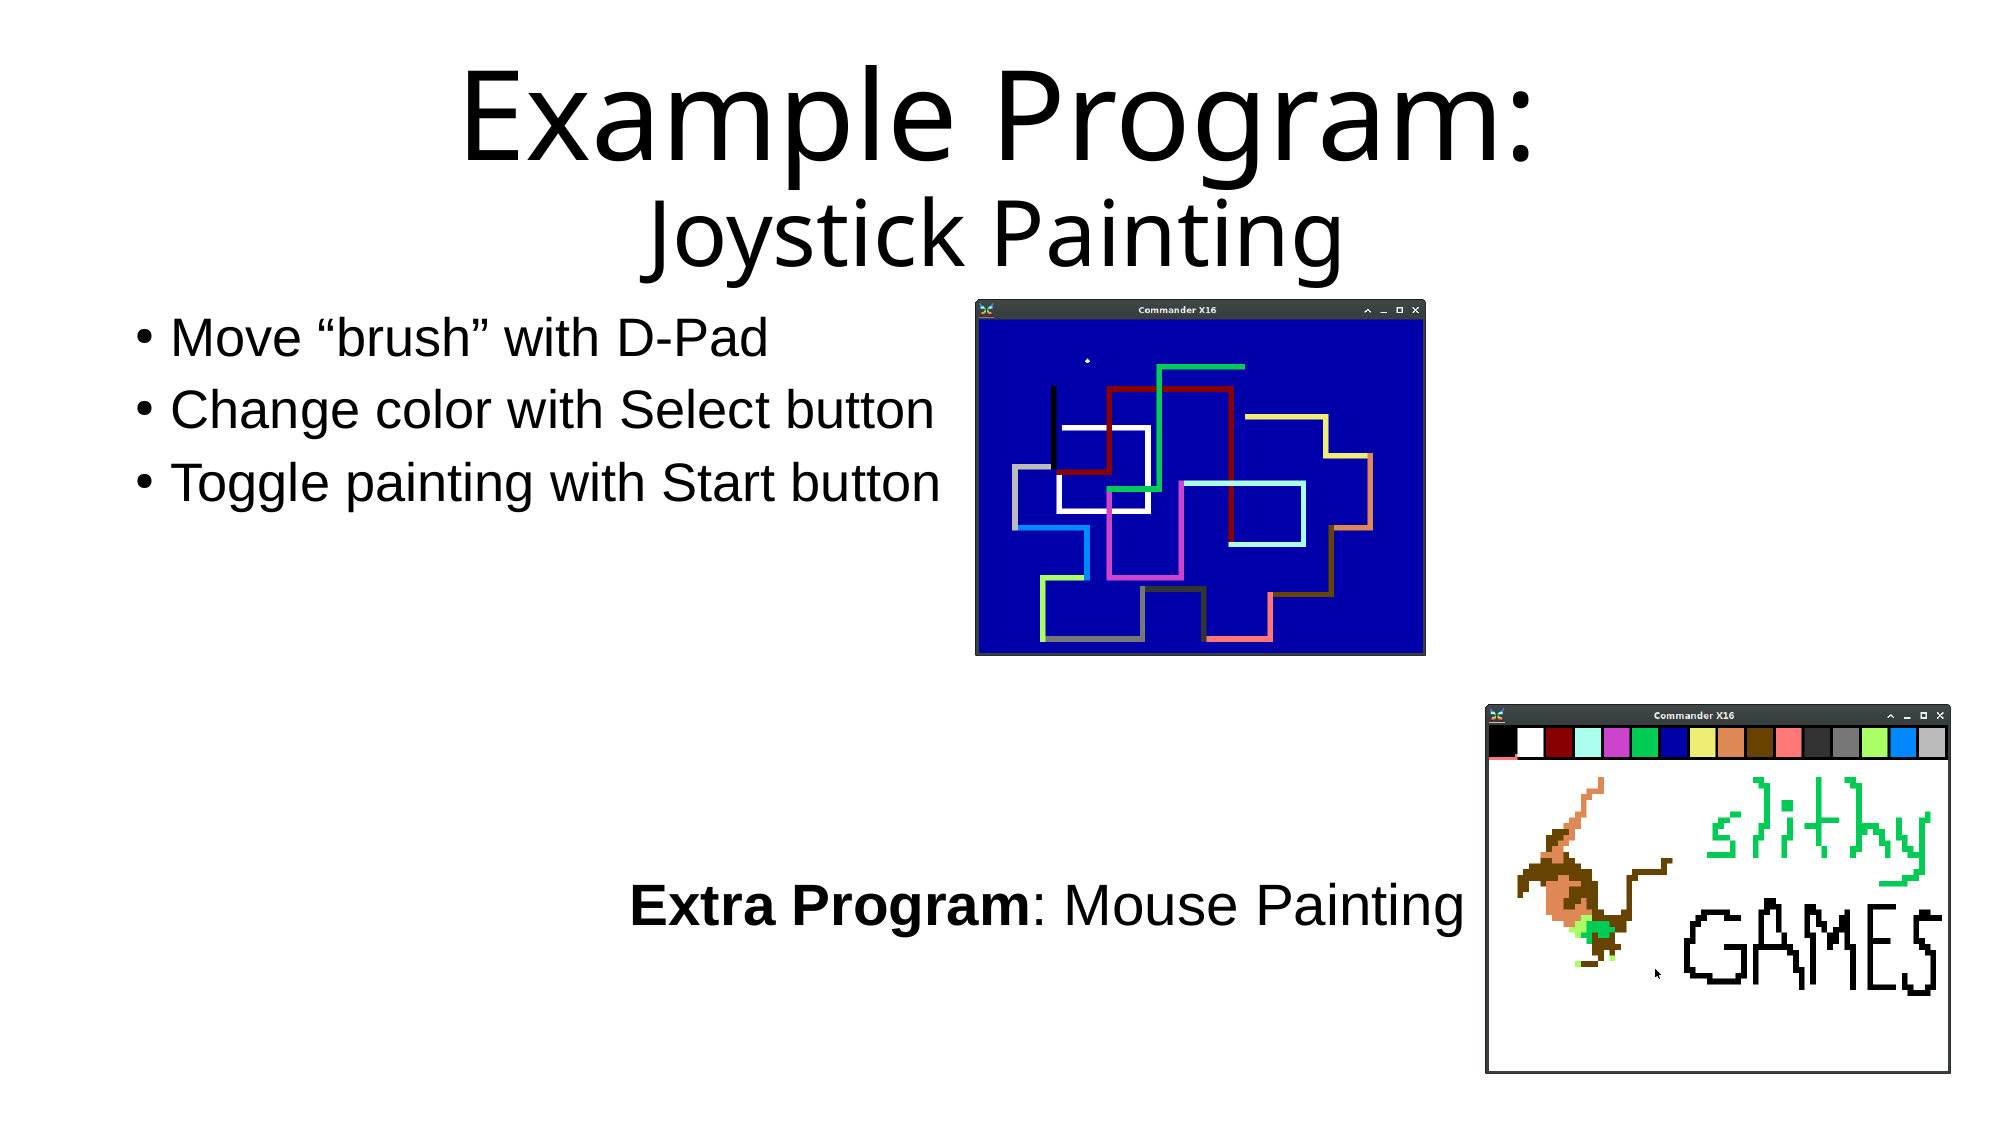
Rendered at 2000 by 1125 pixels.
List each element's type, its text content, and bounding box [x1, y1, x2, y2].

picture [975, 299, 1426, 656]
title Example Program: Joystick Painting [15, 39, 1981, 300]
text_box Extra Program: Mouse Painting [615, 865, 1482, 946]
picture [1485, 704, 1951, 1074]
text_box Move “brush” with D-Pad Change color with Select button Toggle painting with Start button [120, 299, 1560, 666]
